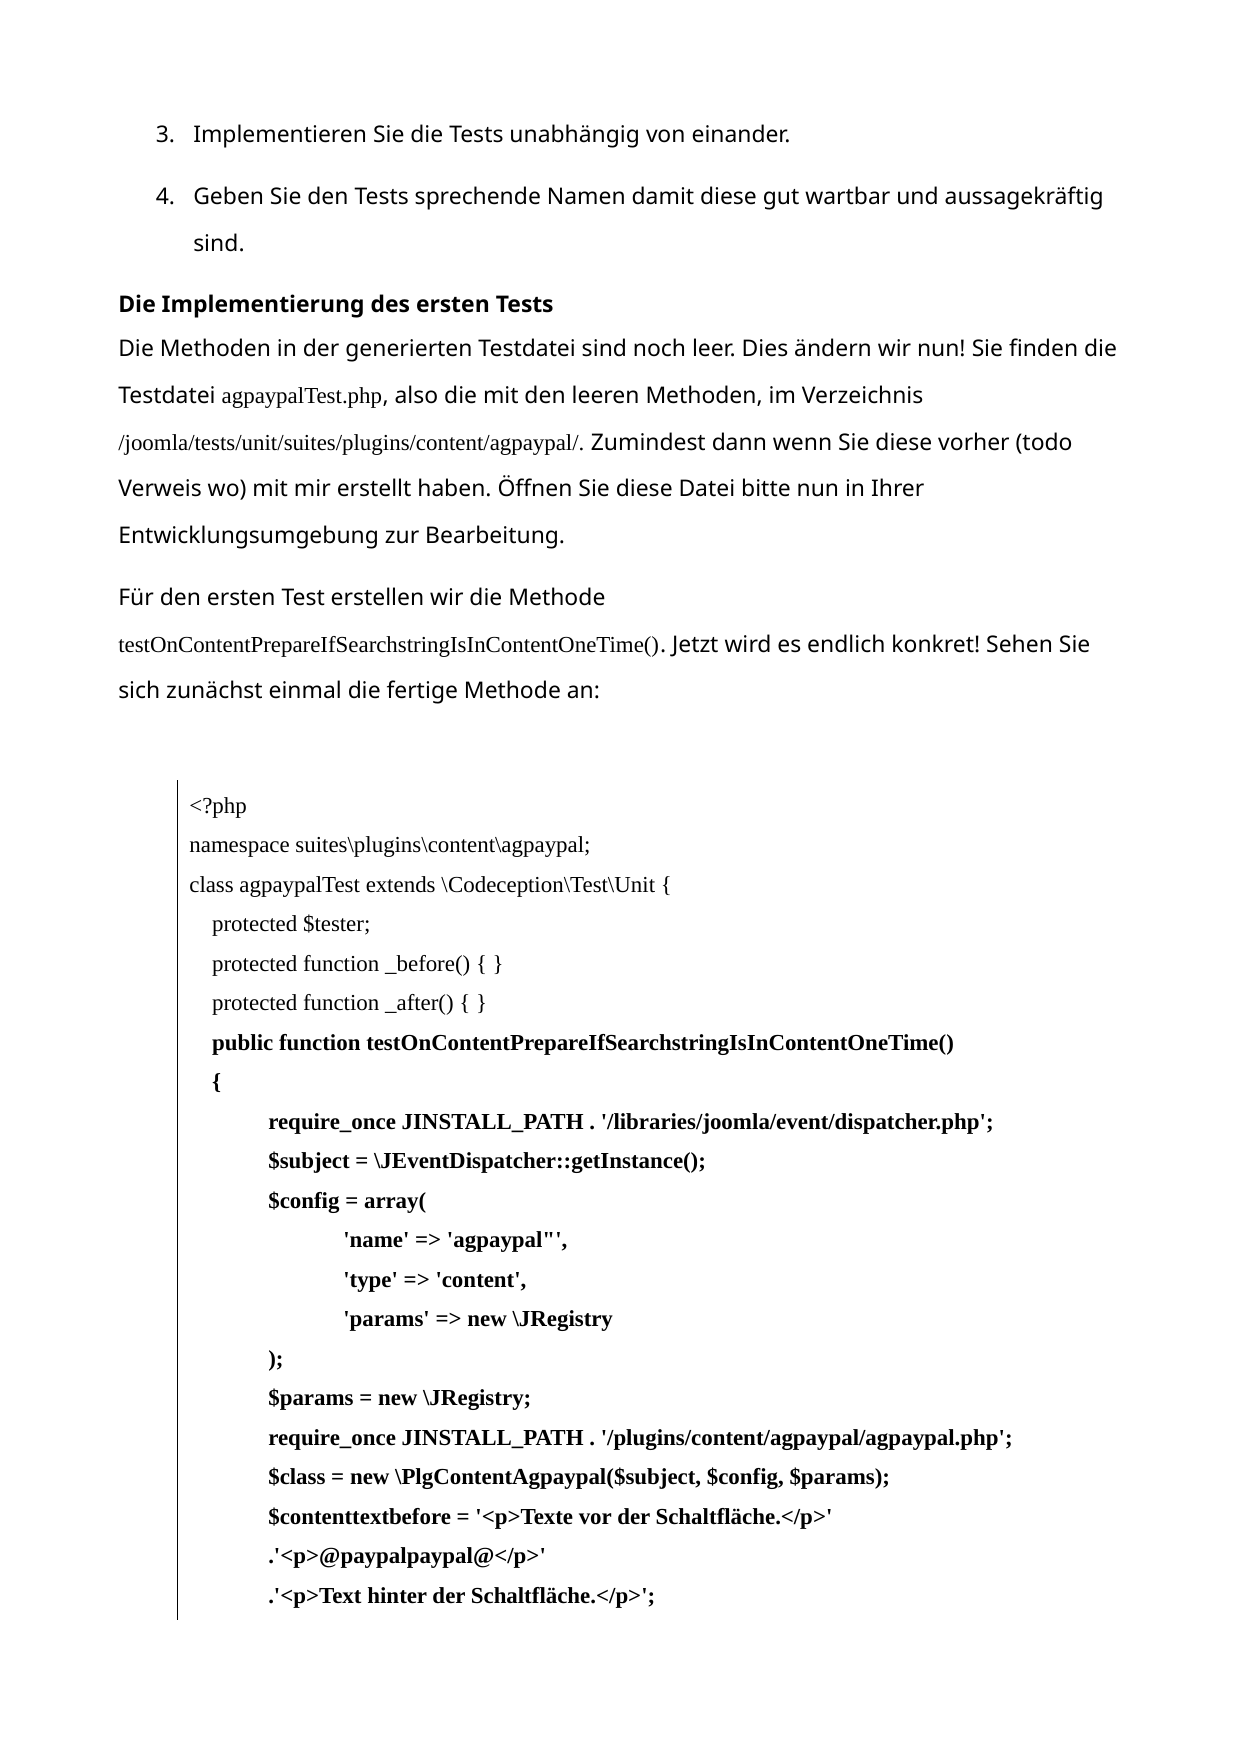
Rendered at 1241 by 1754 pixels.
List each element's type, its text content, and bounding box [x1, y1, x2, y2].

text Die Methoden in der generierten Testdatei sind noch leer. Dies ändern wir nun! Sie finden die Testdatei agpaypalTest.php, also die mit den leeren Methoden, im Verzeichnis /joomla/tests/unit/suites/plugins/content/agpaypal/. Zumindest dann wenn Sie diese vorher (todo Verweis wo) mit mir erstellt haben. Öffnen Sie diese Datei bitte nun in Ihrer Entwicklungsumgebung zur Bearbeitung. [118, 332, 1122, 550]
text Für den ersten Test erstellen wir die Methode testOnContentPrepareIfSearchstringIsInContentOneTime(). Jetzt wird es endlich konkret! Sehen Sie sich zunächst einmal die fertige Methode an: [118, 581, 1122, 706]
subtitle Die Implementierung des ersten Tests [118, 288, 1122, 319]
list Implementieren Sie die Tests unabhängig von einander. [156, 118, 1122, 149]
list Geben Sie den Tests sprechende Namen damit diese gut wartbar und aussagekräftig sind. [156, 179, 1122, 258]
text <?php namespace suites\plugins\content\agpaypal; class agpaypalTest extends \Codeception\Test\Unit { protected $tester; protected function _before() { } protected function _after() { } public function testOnContentPrepareIfSearchstringIsInContentOneTime() { require_once JINSTALL_PATH . '/libraries/joomla/event/dispatcher.php'; $subject = \JEventDispatcher::getInstance(); $config = array( 'name' => 'agpaypal"', 'type' => 'content', 'params' => new \JRegistry ); $params = new \JRegistry; require_once JINSTALL_PATH . '/plugins/content/agpaypal/agpaypal.php'; $class = new \PlgContentAgpaypal($subject, $config, $params); $contenttextbefore = '<p>Texte vor der Schaltfläche.</p>' .'<p>@paypalpaypal@</p>' .'<p>Text hinter der Schaltfläche.</p>'; [178, 780, 1122, 1620]
